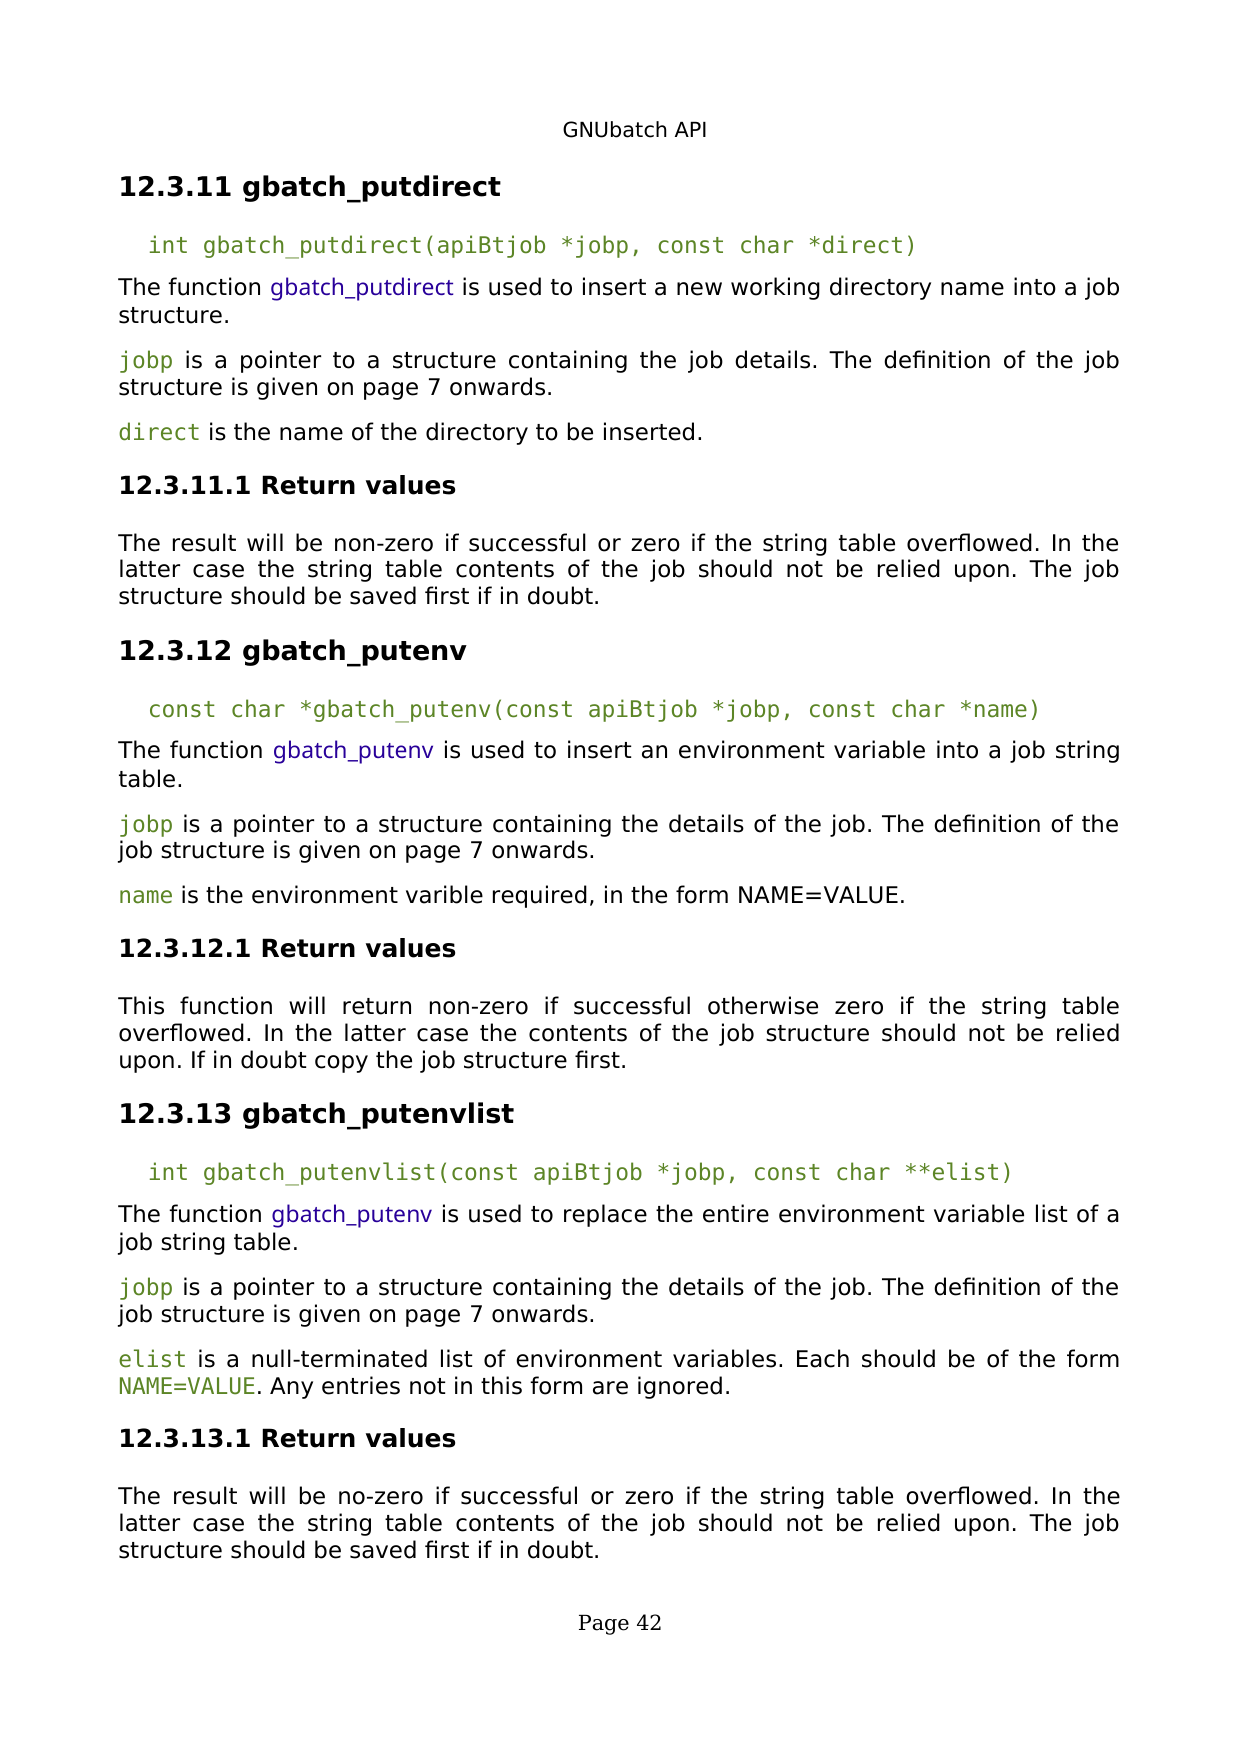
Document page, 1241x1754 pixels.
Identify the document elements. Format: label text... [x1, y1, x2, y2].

subtitle gbatch_putenvlist [118, 1098, 1122, 1130]
text The result will be no-zero if successful or zero if the string table overflowed. In the latter case the string table contents of the job should not be relied upon. The job structure should be saved first if in doubt. [118, 1483, 1122, 1564]
text jobp is a pointer to a structure containing the details of the job. The definition of the job structure is given on page 7 onwards. [118, 811, 1122, 864]
text elist is a null-terminated list of environment variables. Each should be of the form NAME=VALUE. Any entries not in this form are ignored. [118, 1346, 1122, 1399]
subtitle Return values [118, 1424, 1122, 1454]
text The result will be non-zero if successful or zero if the string table overflowed. In the latter case the string table contents of the job should not be relied upon. The job structure should be saved first if in doubt. [118, 530, 1122, 610]
text The function gbatch_putenv is used to insert an environment variable into a job string table. [118, 734, 1122, 792]
text const char *gbatch_putenv(const apiBtjob *jobp, const char *name) [148, 696, 1122, 723]
text jobp is a pointer to a structure containing the details of the job. The definition of the job structure is given on page 7 onwards. [118, 1274, 1122, 1328]
subtitle gbatch_putenv [118, 635, 1122, 666]
subtitle gbatch_putdirect [118, 172, 1122, 203]
text This function will return non-zero if successful otherwise zero if the string table overflowed. In the latter case the contents of the job structure should not be relied upon. If in doubt copy the job structure first. [118, 993, 1122, 1073]
text int gbatch_putdirect(apiBtjob *jobp, const char *direct) [148, 233, 1122, 259]
subtitle Return values [118, 471, 1122, 500]
text direct is the name of the directory to be inserted. [118, 419, 1122, 446]
text The function gbatch_putenv is used to replace the entire environment variable list of a job string table. [118, 1198, 1122, 1256]
text The function gbatch_putdirect is used to insert a new working directory name into a job structure. [118, 271, 1122, 329]
subtitle Return values [118, 934, 1122, 964]
text jobp is a pointer to a structure containing the job details. The definition of the job structure is given on page 7 onwards. [118, 347, 1122, 401]
text int gbatch_putenvlist(const apiBtjob *jobp, const char **elist) [148, 1159, 1122, 1186]
text name is the environment varible required, in the form NAME=VALUE. [118, 883, 1122, 909]
